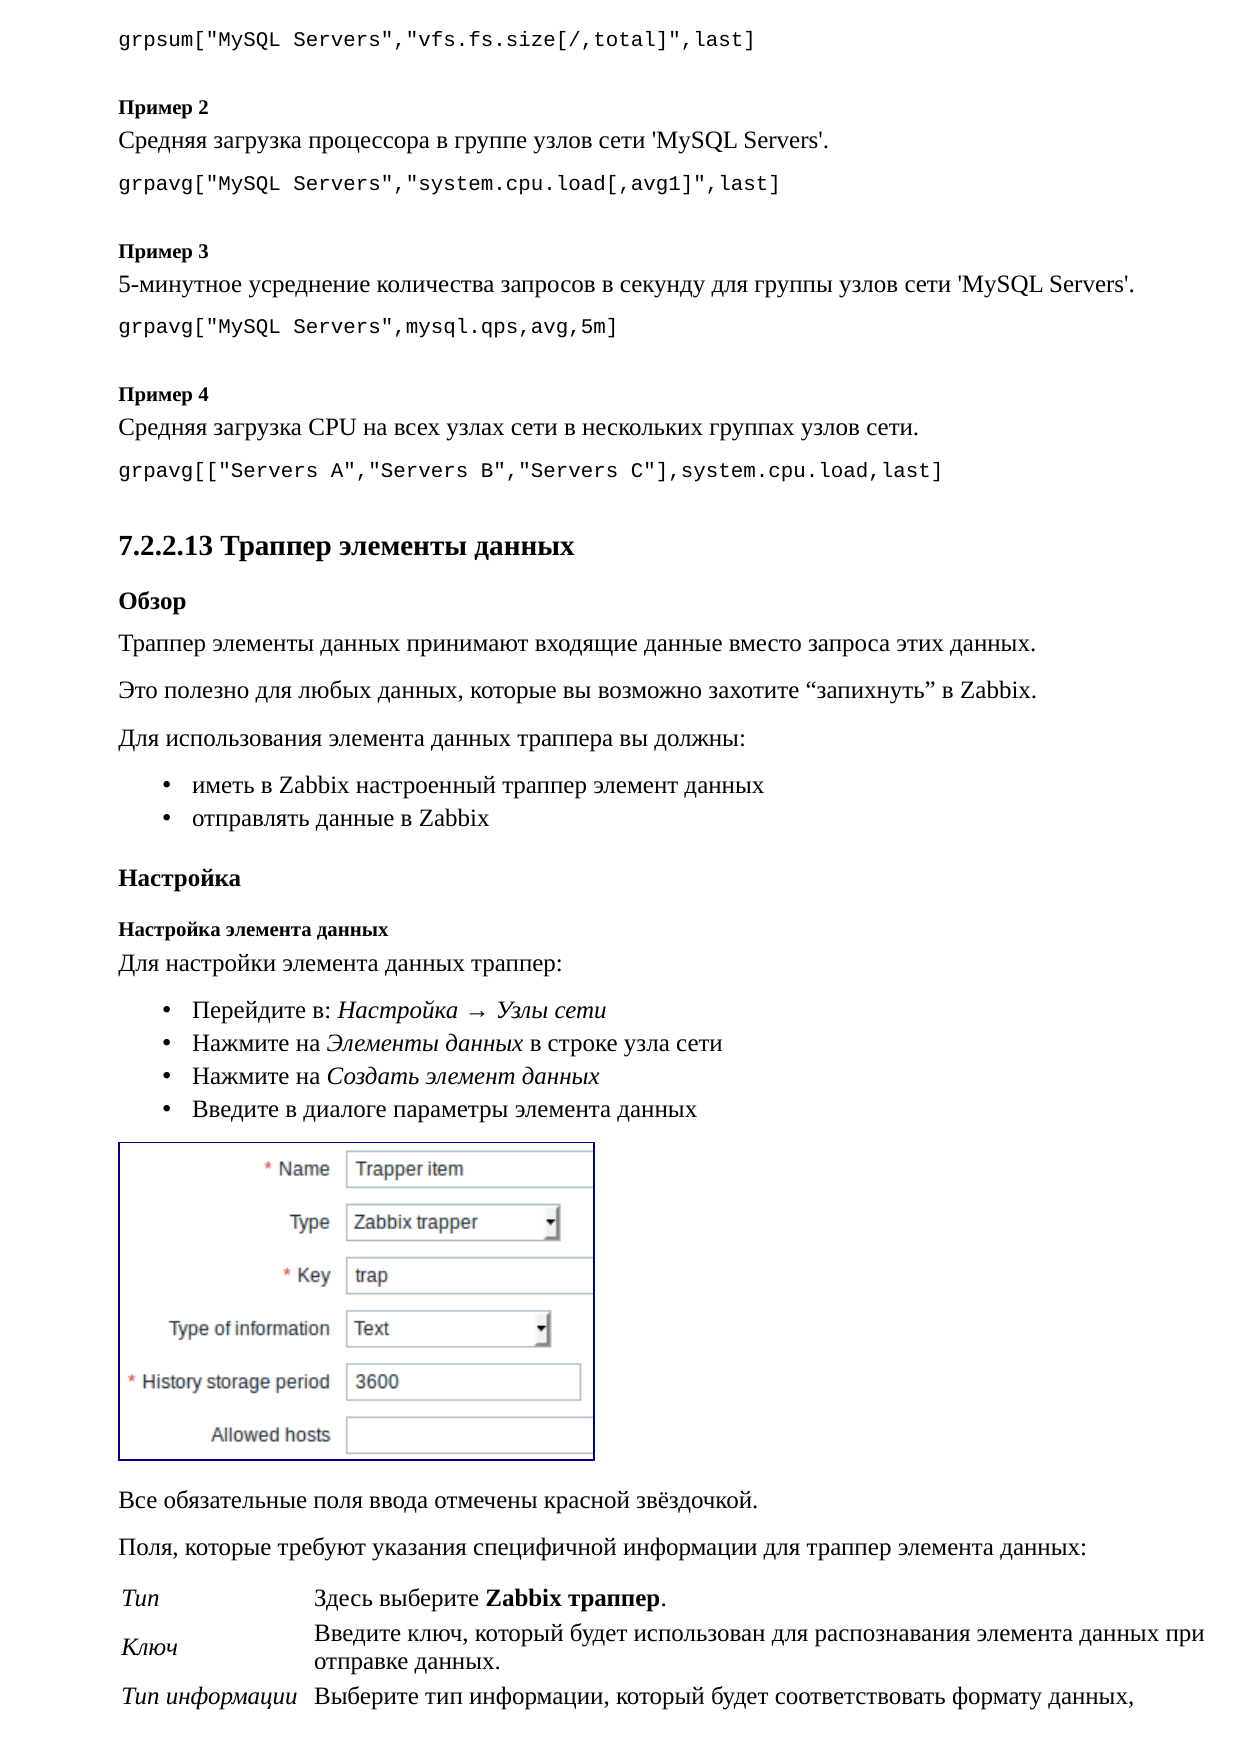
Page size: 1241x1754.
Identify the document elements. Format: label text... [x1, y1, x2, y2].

table_cell Тип информации [118, 1678, 311, 1713]
table_cell Введите ключ, который будет использован для распознавания элемента данных при отправке данных. [311, 1615, 1211, 1678]
table_header Здесь выберите Zabbix траппер. [311, 1580, 1211, 1615]
text grpavg[["Servers A","Servers B","Servers C"],system.cpu.load,last] [118, 460, 1211, 484]
text Для использования элемента данных траппера вы должны: [118, 723, 1211, 752]
text 5-минутное усреднение количества запросов в секунду для группы узлов сети 'MySQL Servers'. [118, 269, 1211, 298]
text Для настройки элемента данных траппер: [118, 948, 1211, 976]
table_cell Ключ [118, 1615, 311, 1678]
text Средняя загрузка CPU на всех узлах сети в нескольких группах узлов сети. [118, 412, 1211, 441]
text grpavg["MySQL Servers","system.cpu.load[,avg1]",last] [118, 173, 1211, 197]
subtitle 7.2.2.13 Траппер элементы данных [118, 528, 1211, 561]
table_header Тип [118, 1580, 311, 1615]
list Перейдите в: Настройка → Узлы сети [162, 995, 1211, 1024]
list Нажмите на Элементы данных в строке узла сети [162, 1028, 1211, 1057]
list иметь в Zabbix настроенный траппер элемент данных [162, 770, 1211, 799]
text Траппер элементы данных принимают входящие данные вместо запроса этих данных. [118, 628, 1211, 656]
text Поля, которые требуют указания специфичной информации для траппер элемента данных: [118, 1532, 1211, 1561]
text Средняя загрузка процессора в группе узлов сети 'MySQL Servers'. [118, 125, 1211, 154]
subtitle Пример 4 [118, 382, 1211, 406]
subtitle Настройка [118, 863, 1211, 892]
text Все обязательные поля ввода отмечены красной звёздочкой. [118, 1485, 1211, 1514]
subtitle Пример 2 [118, 95, 1211, 119]
table_cell Выберите тип информации, который будет соответствовать формату данных, [311, 1678, 1211, 1713]
subtitle Пример 3 [118, 239, 1211, 263]
list Введите в диалоге параметры элемента данных [162, 1094, 1211, 1123]
picture [120, 1143, 593, 1459]
subtitle Обзор [118, 586, 1211, 615]
list отправлять данные в Zabbix [162, 803, 1211, 832]
text Это полезно для любых данных, которые вы возможно захотите “запихнуть” в Zabbix. [118, 675, 1211, 704]
text grpsum["MySQL Servers","vfs.fs.size[/,total]",last] [118, 29, 1211, 53]
text grpavg["MySQL Servers",mysql.qps,avg,5m] [118, 317, 1211, 340]
subtitle Настройка элемента данных [118, 917, 1211, 941]
list Нажмите на Создать элемент данных [162, 1061, 1211, 1090]
